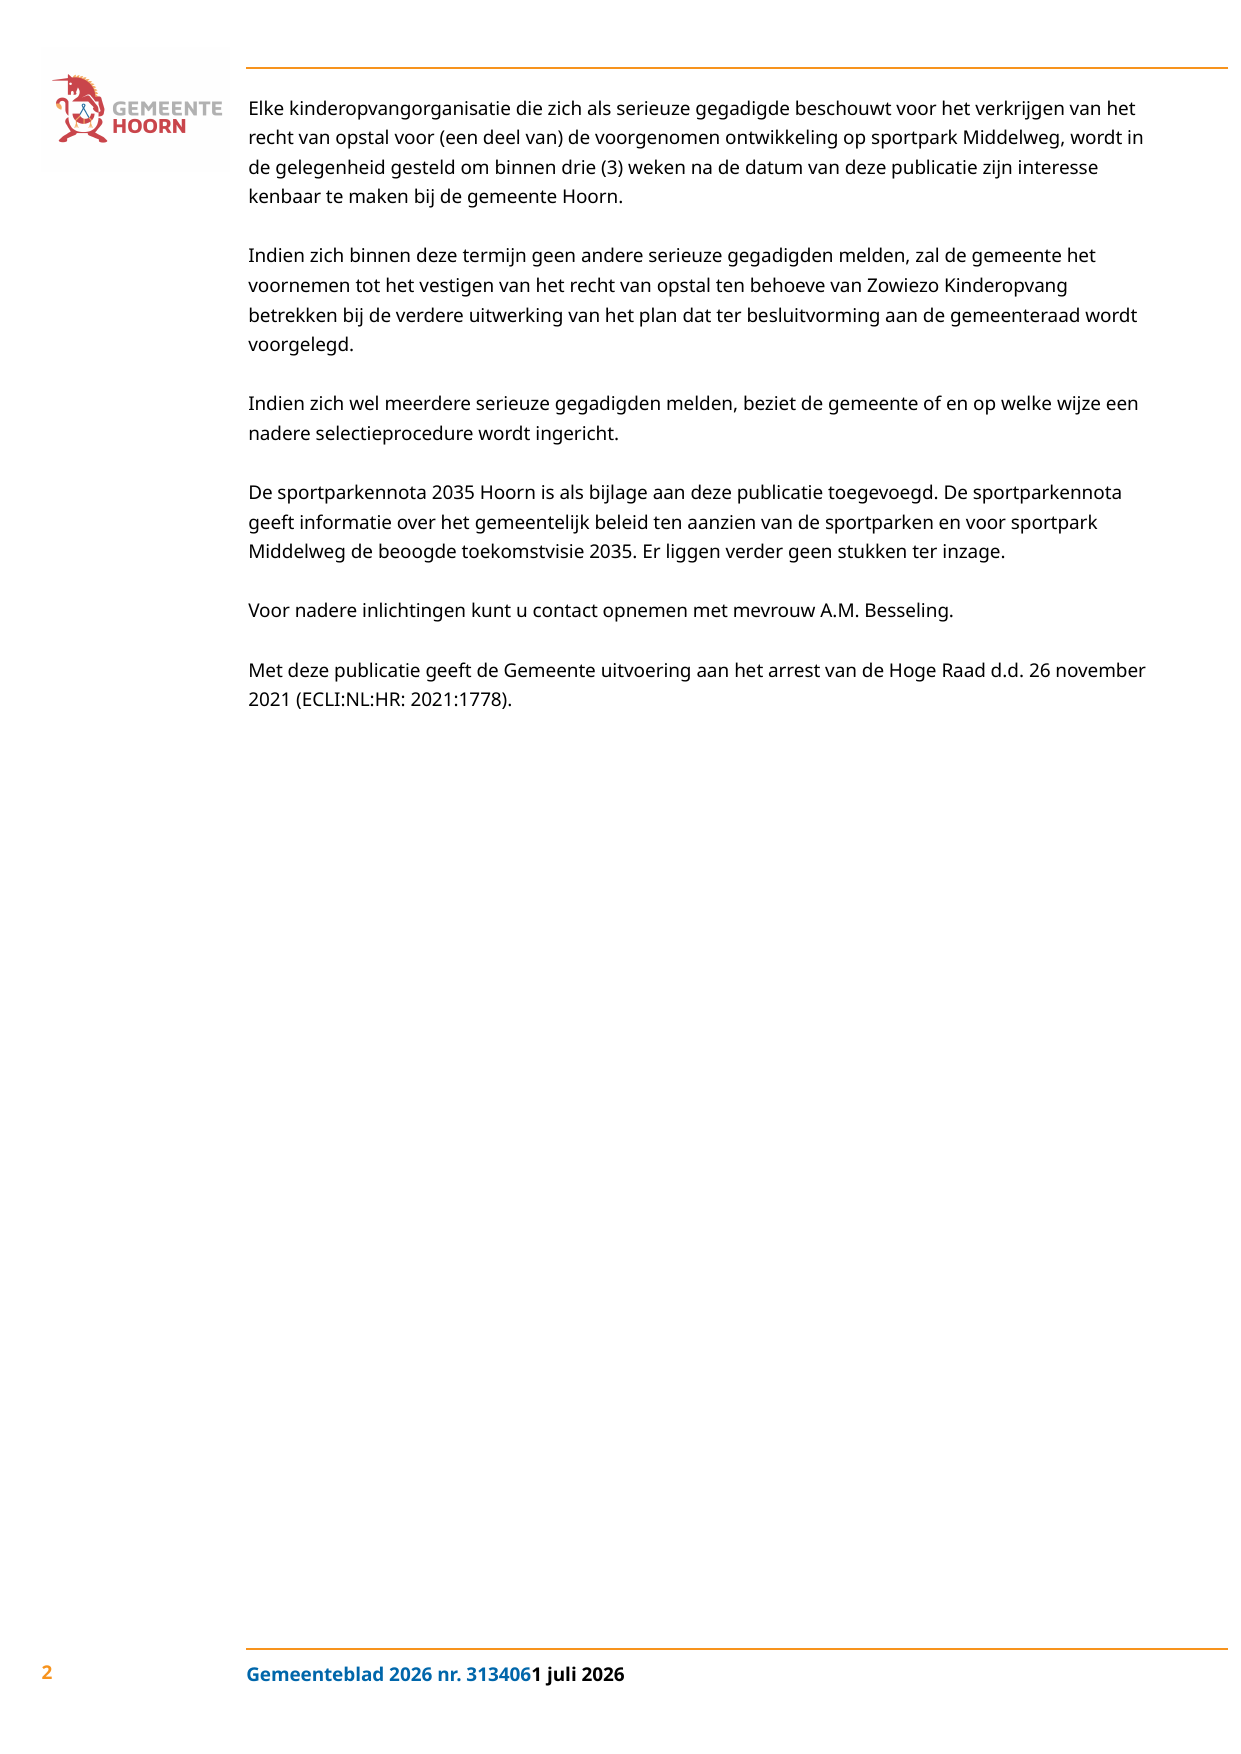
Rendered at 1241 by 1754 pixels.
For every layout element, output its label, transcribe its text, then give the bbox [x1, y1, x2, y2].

text Elke kinderopvangorganisatie die zich als serieuze gegadigde beschouwt voor het verkrijgen van het recht van opstal voor (een deel van) de voorgenomen ontwikkeling op sportpark Middelweg, wordt in de gelegenheid gesteld om binnen drie (3) weken na de datum van deze publicatie zijn interesse kenbaar te maken bij de gemeente Hoorn. [248, 95, 1152, 209]
text Indien zich wel meerdere serieuze gegadigden melden, beziet de gemeente of en op welke wijze een nadere selectieprocedure wordt ingericht. [248, 391, 1152, 446]
text De sportparkennota 2035 Hoorn is als bijlage aan deze publicatie toegevoegd. De sportparkennota geeft informatie over het gemeentelijk beleid ten aanzien van de sportparken en voor sportpark Middelweg de beoogde toekomstvisie 2035. Er liggen verder geen stukken ter inzage. [248, 479, 1152, 564]
picture [41, 47, 231, 172]
text Met deze publicatie geeft de Gemeente uitvoering aan het arrest van de Hoge Raad d.d. 26 november 2021 (ECLI:NL:HR: 2021:1778). [248, 657, 1152, 712]
text Indien zich binnen deze termijn geen andere serieuze gegadigden melden, zal de gemeente het voornemen tot het vestigen van het recht van opstal ten behoeve van Zowiezo Kinderopvang betrekken bij de verdere uitwerking van het plan dat ter besluitvorming aan de gemeenteraad wordt voorgelegd. [248, 243, 1152, 357]
text Voor nadere inlichtingen kunt u contact opnemen met mevrouw A.M. Besseling. [248, 598, 1152, 623]
